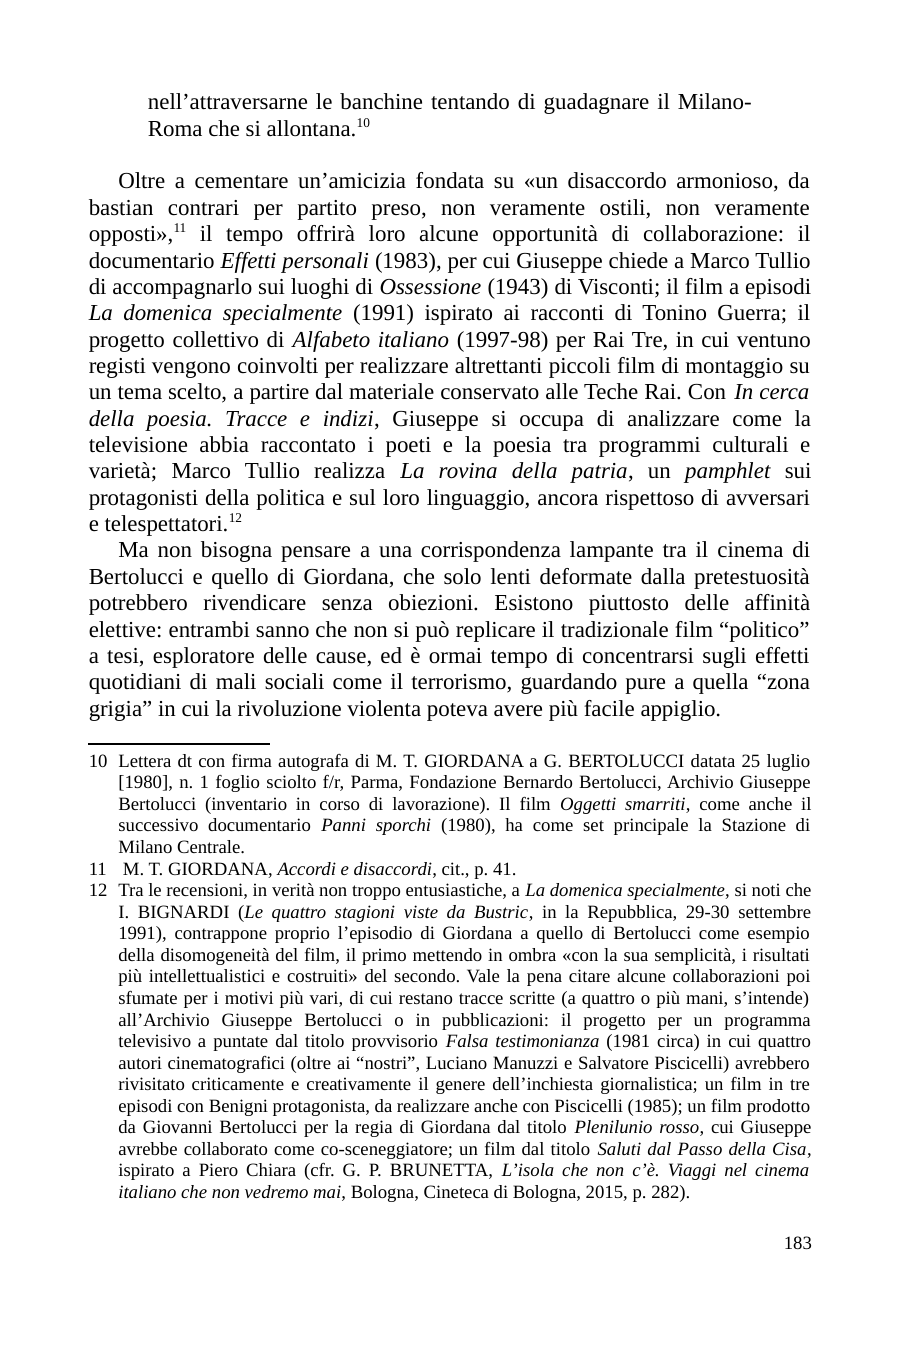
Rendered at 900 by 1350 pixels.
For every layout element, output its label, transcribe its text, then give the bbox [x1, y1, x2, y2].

text Tra le recensioni, in verità non troppo entusiastiche, a La domenica specialmente, si noti che I. BIGNARDI (Le quattro stagioni viste da Bustric, in la Repubblica, 29-30 settembre 1991), contrappone proprio l’episodio di Giordana a quello di Bertolucci come esempio della disomogeneità del film, il primo mettendo in ombra «con la sua semplicità, i risultati più intellettualistici e costruiti» del secondo. Vale la pena citare alcune collaborazioni poi sfumate per i motivi più vari, di cui restano tracce scritte (a quattro o più mani, s’intende) all’Archivio Giuseppe Bertolucci o in pubblicazioni: il progetto per un programma televisivo a puntate dal titolo provvisorio Falsa testimonianza (1981 circa) in cui quattro autori cinematografici (oltre ai “nostri”, Luciano Manuzzi e Salvatore Piscicelli) avrebbero rivisitato criticamente e creativamente il genere dell’inchiesta giornalistica; un film in tre episodi con Benigni protagonista, da realizzare anche con Piscicelli (1985); un film prodotto da Giovanni Bertolucci per la regia di Giordana dal titolo Plenilunio rosso, cui Giuseppe avrebbe collaborato come co-sceneggiatore; un film dal titolo Saluti dal Passo della Cisa, ispirato a Piero Chiara (cfr. G. P. BRUNETTA, L’isola che non c’è. Viaggi nel cinema italiano che non vedremo mai, Bologna, Cineteca di Bologna, 2015, p. 282). [88, 879, 811, 1202]
text Lettera dt con firma autografa di M. T. GIORDANA a G. BERTOLUCCI datata 25 luglio [1980], n. 1 foglio sciolto f/r, Parma, Fondazione Bernardo Bertolucci, Archivio Giuseppe Bertolucci (inventario in corso di lavorazione). Il film Oggetti smarriti, come anche il successivo documentario Panni sporchi (1980), ha come set principale la Stazione di Milano Centrale. [88, 750, 811, 857]
text M. T. GIORDANA, Accordi e disaccordi, cit., p. 41. [88, 857, 811, 879]
text Oltre a cementare un’amicizia fondata su «un disaccordo armonioso, da bastian contrari per partito preso, non veramente ostili, non veramente opposti», il tempo offrirà loro alcune opportunità di collaborazione: il documentario Effetti personali (1983), per cui Giuseppe chiede a Marco Tullio di accompagnarlo sui luoghi di Ossessione (1943) di Visconti; il film a episodi La domenica specialmente (1991) ispirato ai racconti di Tonino Guerra; il progetto collettivo di Alfabeto italiano (1997-98) per Rai Tre, in cui ventuno registi vengono coinvolti per realizzare altrettanti piccoli film di montaggio su un tema scelto, a partire dal materiale conservato alle Teche Rai. Con In cerca della poesia. Tracce e indizi, Giuseppe si occupa di analizzare come la televisione abbia raccontato i poeti e la poesia tra programmi culturali e varietà; Marco Tullio realizza La rovina della patria, un pamphlet sui protagonisti della politica e sul loro linguaggio, ancora rispettoso di avversari e telespettatori. [88, 168, 811, 537]
text nell’attraversarne le banchine tentando di guadagnare il Milano-Roma che si allontana. [148, 88, 752, 141]
text Ma non bisogna pensare a una corrispondenza lampante tra il cinema di Bertolucci e quello di Giordana, che solo lenti deformate dalla pretestuosità potrebbero rivendicare senza obiezioni. Esistono piuttosto delle affinità elettive: entrambi sanno che non si può replicare il tradizionale film “politico” a tesi, esploratore delle cause, ed è ormai tempo di concentrarsi sugli effetti quotidiani di mali sociali come il terrorismo, guardando pure a quella “zona grigia” in cui la rivoluzione violenta poteva avere più facile appiglio. [88, 537, 811, 721]
